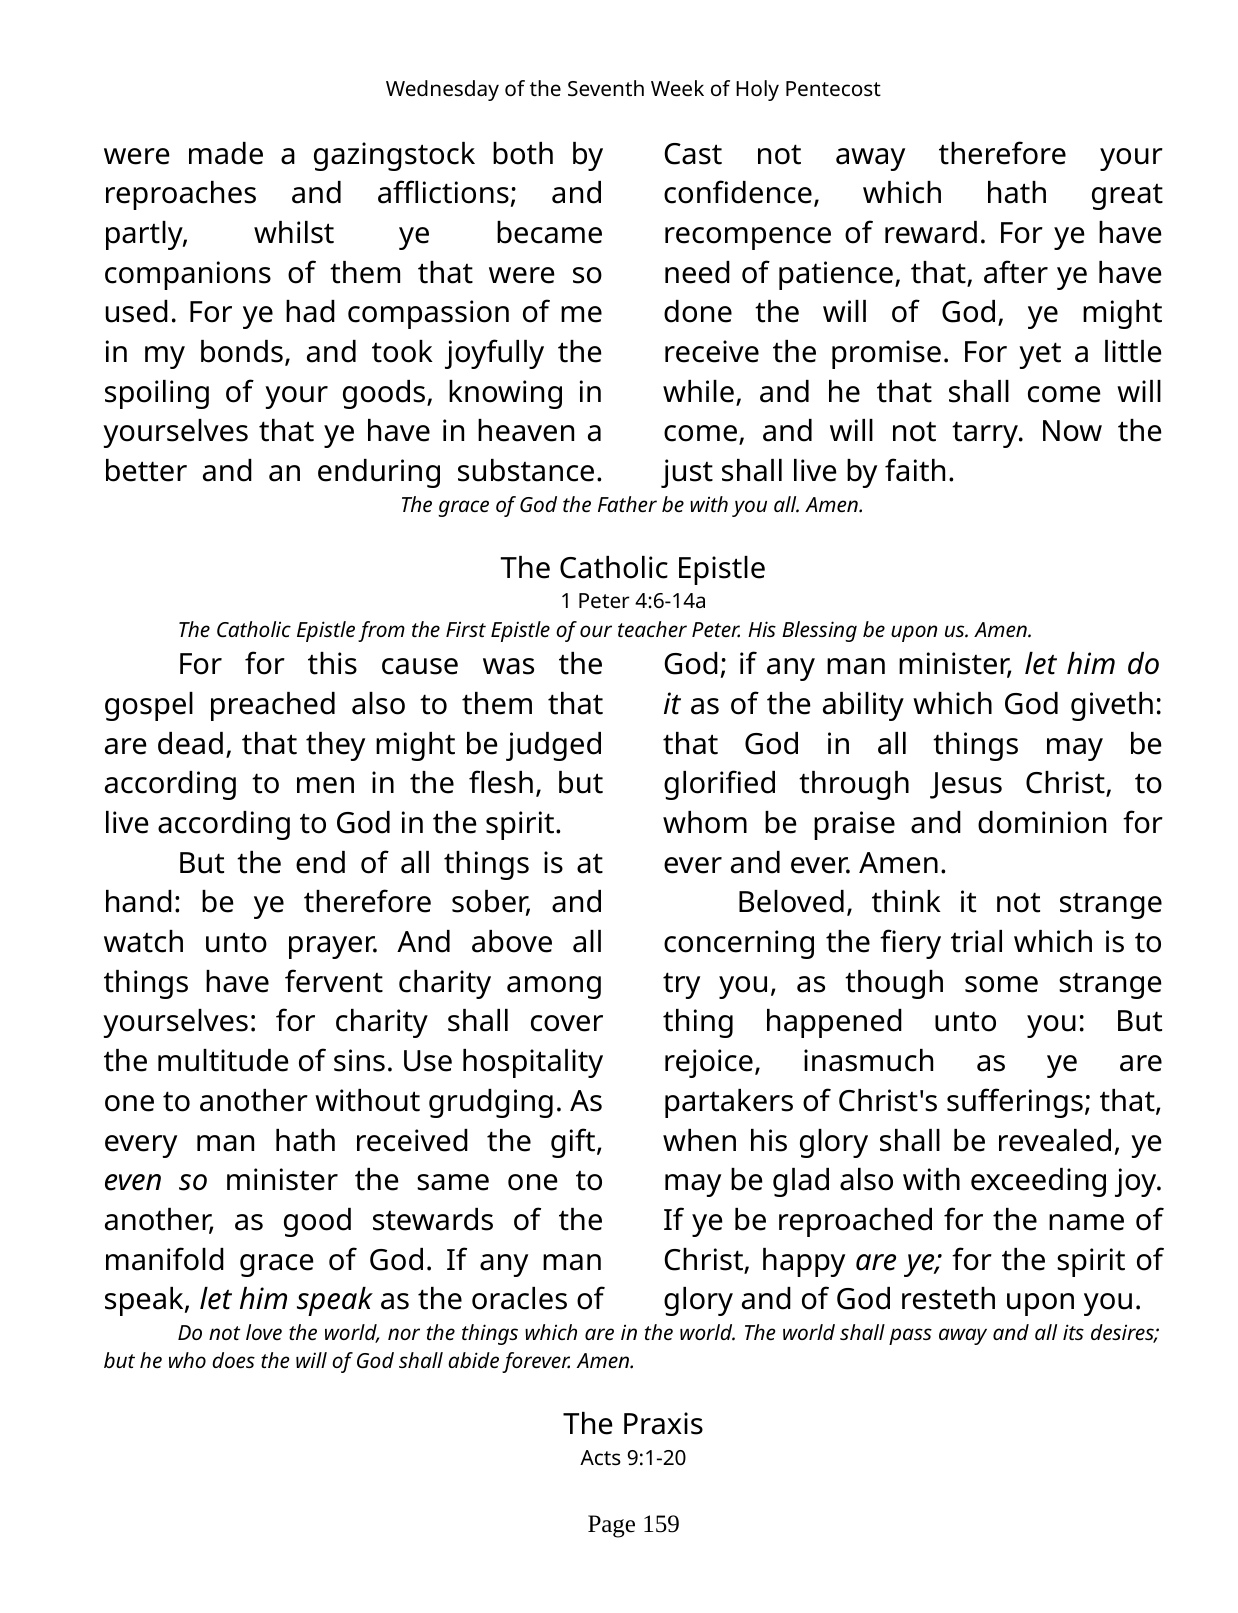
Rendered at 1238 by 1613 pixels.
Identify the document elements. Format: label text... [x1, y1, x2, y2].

text For for this cause was the gospel preached also to them that are dead, that they might be judged according to men in the flesh, but live according to God in the spirit. [103, 643, 604, 842]
text God; if any man minister, let him do it as of the ability which God giveth: that God in all things may be glorified through Jesus Christ, to whom be praise and dominion for ever and ever. Amen. [663, 643, 1163, 882]
text Acts 9:1-20 [103, 1443, 1163, 1472]
text 1 Peter 4:6-14a [103, 587, 1163, 615]
text The Praxis [103, 1403, 1163, 1443]
text Cast not away therefore your confidence, which hath great recompence of reward. For ye have need of patience, that, after ye have done the will of God, ye might receive the promise. For yet a little while, and he that shall come will come, and will not tarry. Now the just shall live by faith. [663, 133, 1163, 490]
text The Catholic Epistle from the First Epistle of our teacher Peter. His Blessing be upon us. Amen. [103, 615, 1163, 643]
text Wednesday of the Seventh Week of Holy Pentecost [102, 74, 1165, 102]
text The grace of God the Father be with you all. Amen. [103, 490, 1163, 518]
text Do not love the world, nor the things which are in the world. The world shall pass away and all its desires; but he who does the will of God shall abide forever. Amen. [103, 1318, 1163, 1375]
text were made a gazingstock both by reproaches and afflictions; and partly, whilst ye became companions of them that were so used. For ye had compassion of me in my bonds, and took joyfully the spoiling of your goods, knowing in yourselves that ye have in heaven a better and an enduring substance. [103, 133, 604, 490]
text Beloved, think it not strange concerning the fiery trial which is to try you, as though some strange thing happened unto you: But rejoice, inasmuch as ye are partakers of Christ's sufferings; that, when his glory shall be revealed, ye may be glad also with exceeding joy. If ye be reproached for the name of Christ, happy are ye; for the spirit of glory and of God resteth upon you. [663, 882, 1163, 1318]
text The Catholic Epistle [103, 547, 1163, 587]
text But the end of all things is at hand: be ye therefore sober, and watch unto prayer. And above all things have fervent charity among yourselves: for charity shall cover the multitude of sins. Use hospitality one to another without grudging. As every man hath received the gift, even so minister the same one to another, as good stewards of the manifold grace of God. If any man speak, let him speak as the oracles of [103, 842, 604, 1318]
